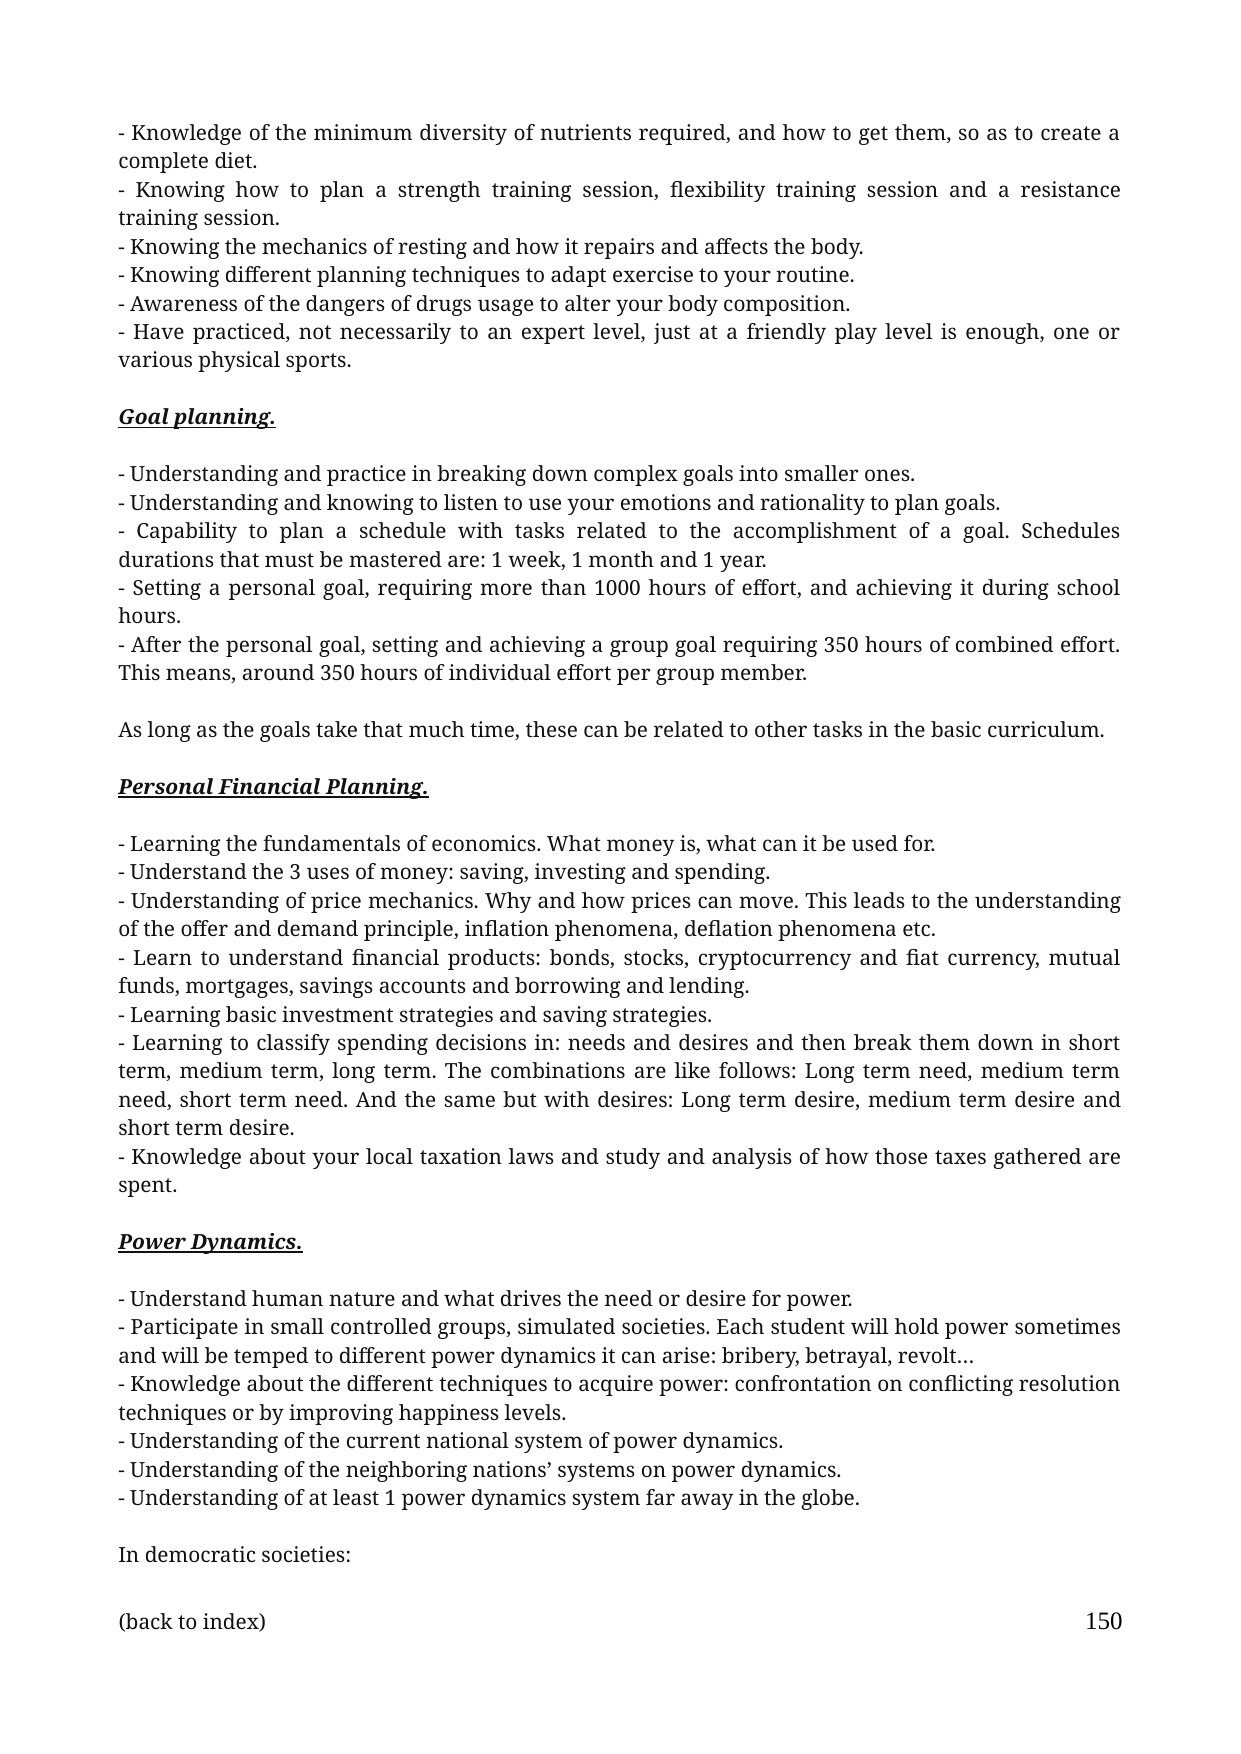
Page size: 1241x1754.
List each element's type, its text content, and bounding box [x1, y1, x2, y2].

text - Capability to plan a schedule with tasks related to the accomplishment of a goal. Schedules durations that must be mastered are: 1 week, 1 month and 1 year. [118, 516, 1122, 573]
text - After the personal goal, setting and achieving a group goal requiring 350 hours of combined effort. This means, around 350 hours of individual effort per group member. [118, 630, 1122, 687]
text - Setting a personal goal, requiring more than 1000 hours of effort, and achieving it during school hours. [118, 573, 1122, 630]
text - Have practiced, not necessarily to an expert level, just at a friendly play level is enough, one or various physical sports. [118, 317, 1122, 374]
text - Knowledge about the different techniques to acquire power: confrontation on conflicting resolution techniques or by improving happiness levels. [118, 1369, 1122, 1426]
text As long as the goals take that much time, these can be related to other tasks in the basic curriculum. [118, 715, 1122, 744]
text - Understanding of the current national system of power dynamics. [118, 1426, 1122, 1455]
text - Knowing different planning techniques to adapt exercise to your routine. [118, 260, 1122, 289]
text - Knowledge about your local taxation laws and study and analysis of how those taxes gathered are spent. [118, 1142, 1122, 1199]
text - Learning the fundamentals of economics. What money is, what can it be used for. [118, 829, 1122, 857]
text Goal planning. [118, 402, 1122, 431]
text Power Dynamics. [118, 1227, 1122, 1256]
text - Knowledge of the minimum diversity of nutrients required, and how to get them, so as to create a complete diet. [118, 118, 1122, 175]
text In democratic societies: [118, 1540, 1122, 1568]
text - Awareness of the dangers of drugs usage to alter your body composition. [118, 289, 1122, 317]
text - Learn to understand financial products: bonds, stocks, cryptocurrency and fiat currency, mutual funds, mortgages, savings accounts and borrowing and lending. [118, 943, 1122, 1000]
text - Learning to classify spending decisions in: needs and desires and then break them down in short term, medium term, long term. The combinations are like follows: Long term need, medium term need, short term need. And the same but with desires: Long term desire, medium term desire and short term desire. [118, 1028, 1122, 1142]
text - Understand human nature and what drives the need or desire for power. [118, 1284, 1122, 1312]
text - Participate in small controlled groups, simulated societies. Each student will hold power sometimes and will be temped to different power dynamics it can arise: bribery, betrayal, revolt… [118, 1312, 1122, 1369]
text Personal Financial Planning. [118, 772, 1122, 801]
text - Understanding of price mechanics. Why and how prices can move. This leads to the understanding of the offer and demand principle, inflation phenomena, deflation phenomena etc. [118, 886, 1122, 943]
text - Understanding and knowing to listen to use your emotions and rationality to plan goals. [118, 488, 1122, 516]
text - Understand the 3 uses of money: saving, investing and spending. [118, 857, 1122, 886]
text - Knowing the mechanics of resting and how it repairs and affects the body. [118, 232, 1122, 260]
text - Learning basic investment strategies and saving strategies. [118, 1000, 1122, 1028]
text - Understanding of at least 1 power dynamics system far away in the globe. [118, 1483, 1122, 1512]
text - Understanding of the neighboring nations’ systems on power dynamics. [118, 1455, 1122, 1483]
text - Understanding and practice in breaking down complex goals into smaller ones. [118, 459, 1122, 488]
text - Knowing how to plan a strength training session, flexibility training session and a resistance training session. [118, 175, 1122, 232]
